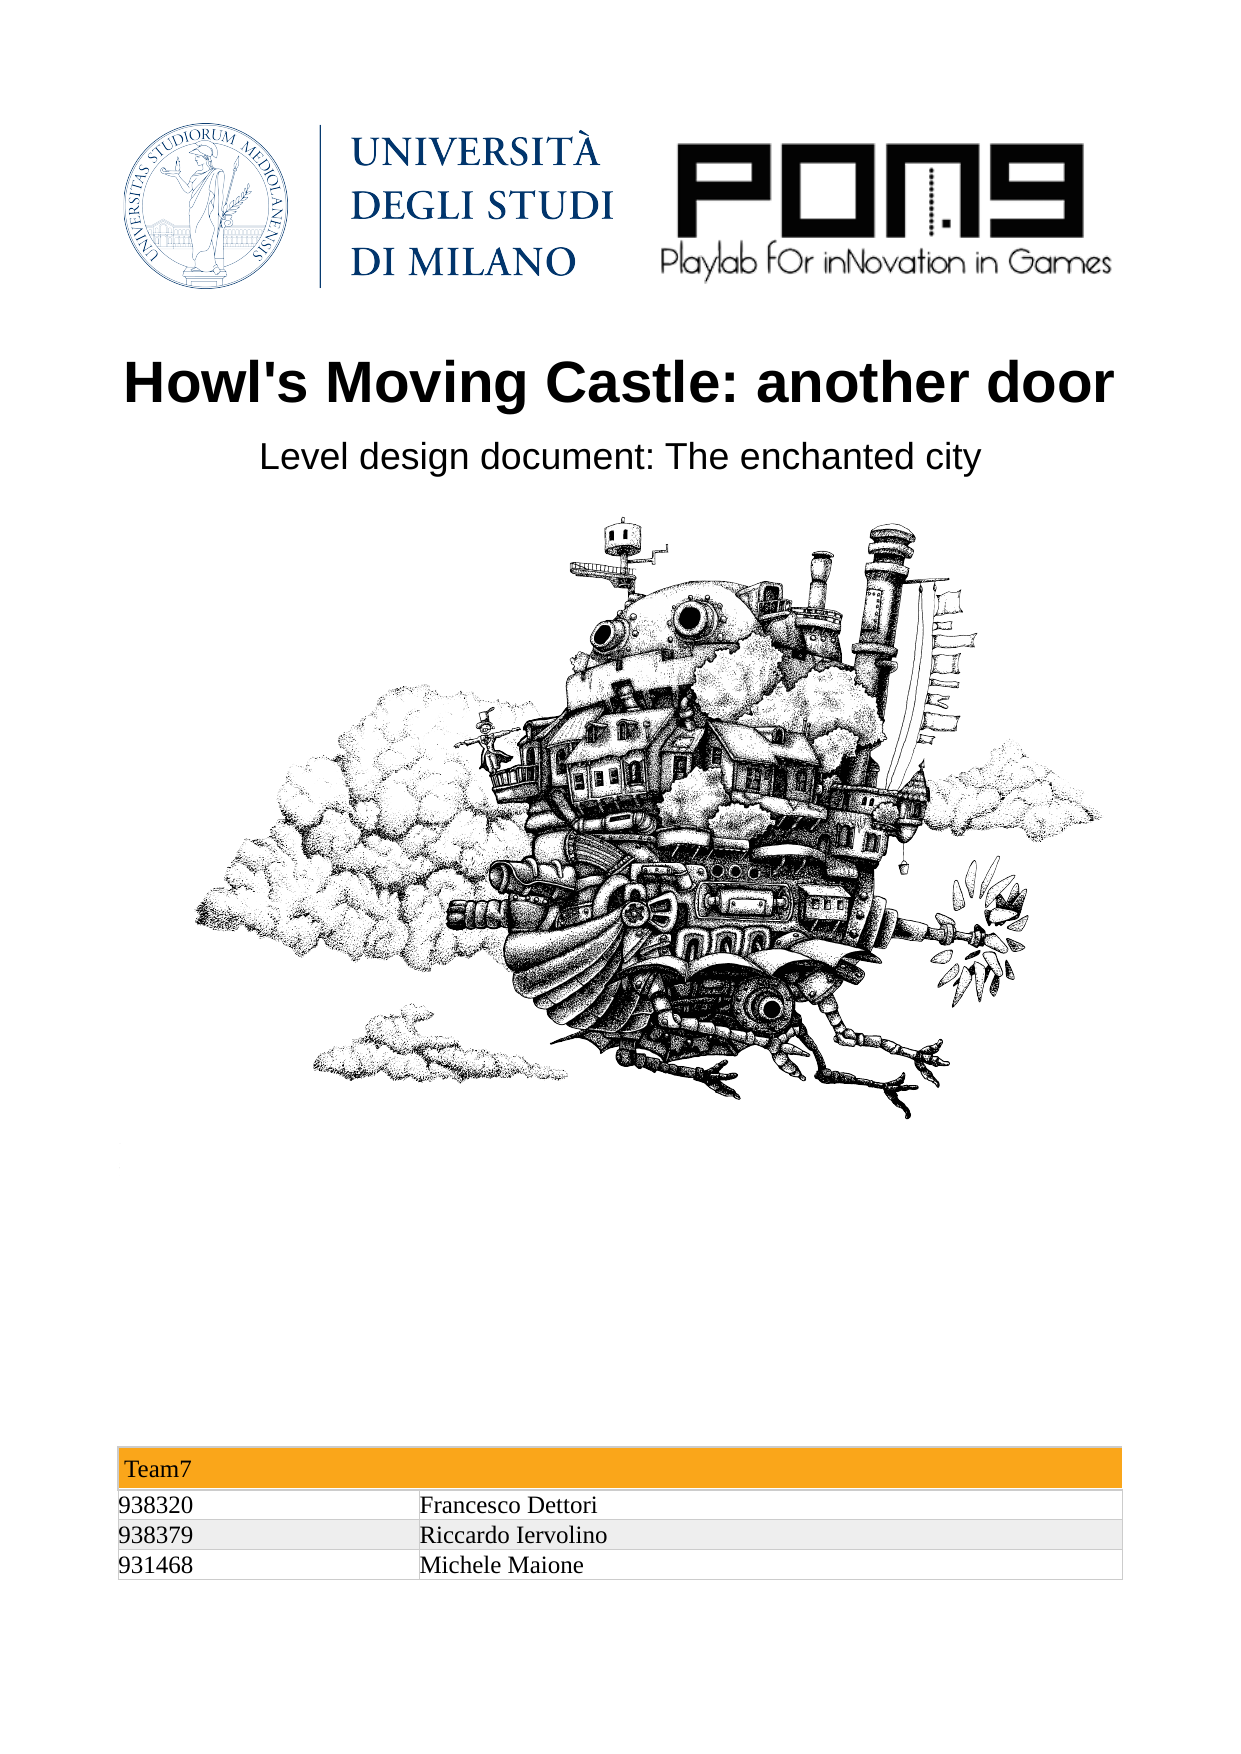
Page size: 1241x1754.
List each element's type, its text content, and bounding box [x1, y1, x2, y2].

table_header Team7 [119, 1448, 1122, 1488]
table_cell Michele Maione [420, 1550, 1122, 1579]
table_cell 931468 [119, 1550, 419, 1579]
table_cell 938379 [119, 1520, 419, 1549]
subtitle Level design document: The enchanted city [118, 434, 1122, 477]
picture [123, 123, 615, 289]
table_header [118, 118, 620, 294]
picture [118, 489, 1123, 1190]
picture [654, 123, 1117, 289]
table_cell Francesco Dettori [420, 1491, 1122, 1519]
table_header [620, 118, 1122, 294]
table_cell Riccardo Iervolino [420, 1520, 1122, 1549]
table_cell 938320 [119, 1491, 419, 1519]
title Howl's Moving Castle: another door [118, 348, 1122, 415]
